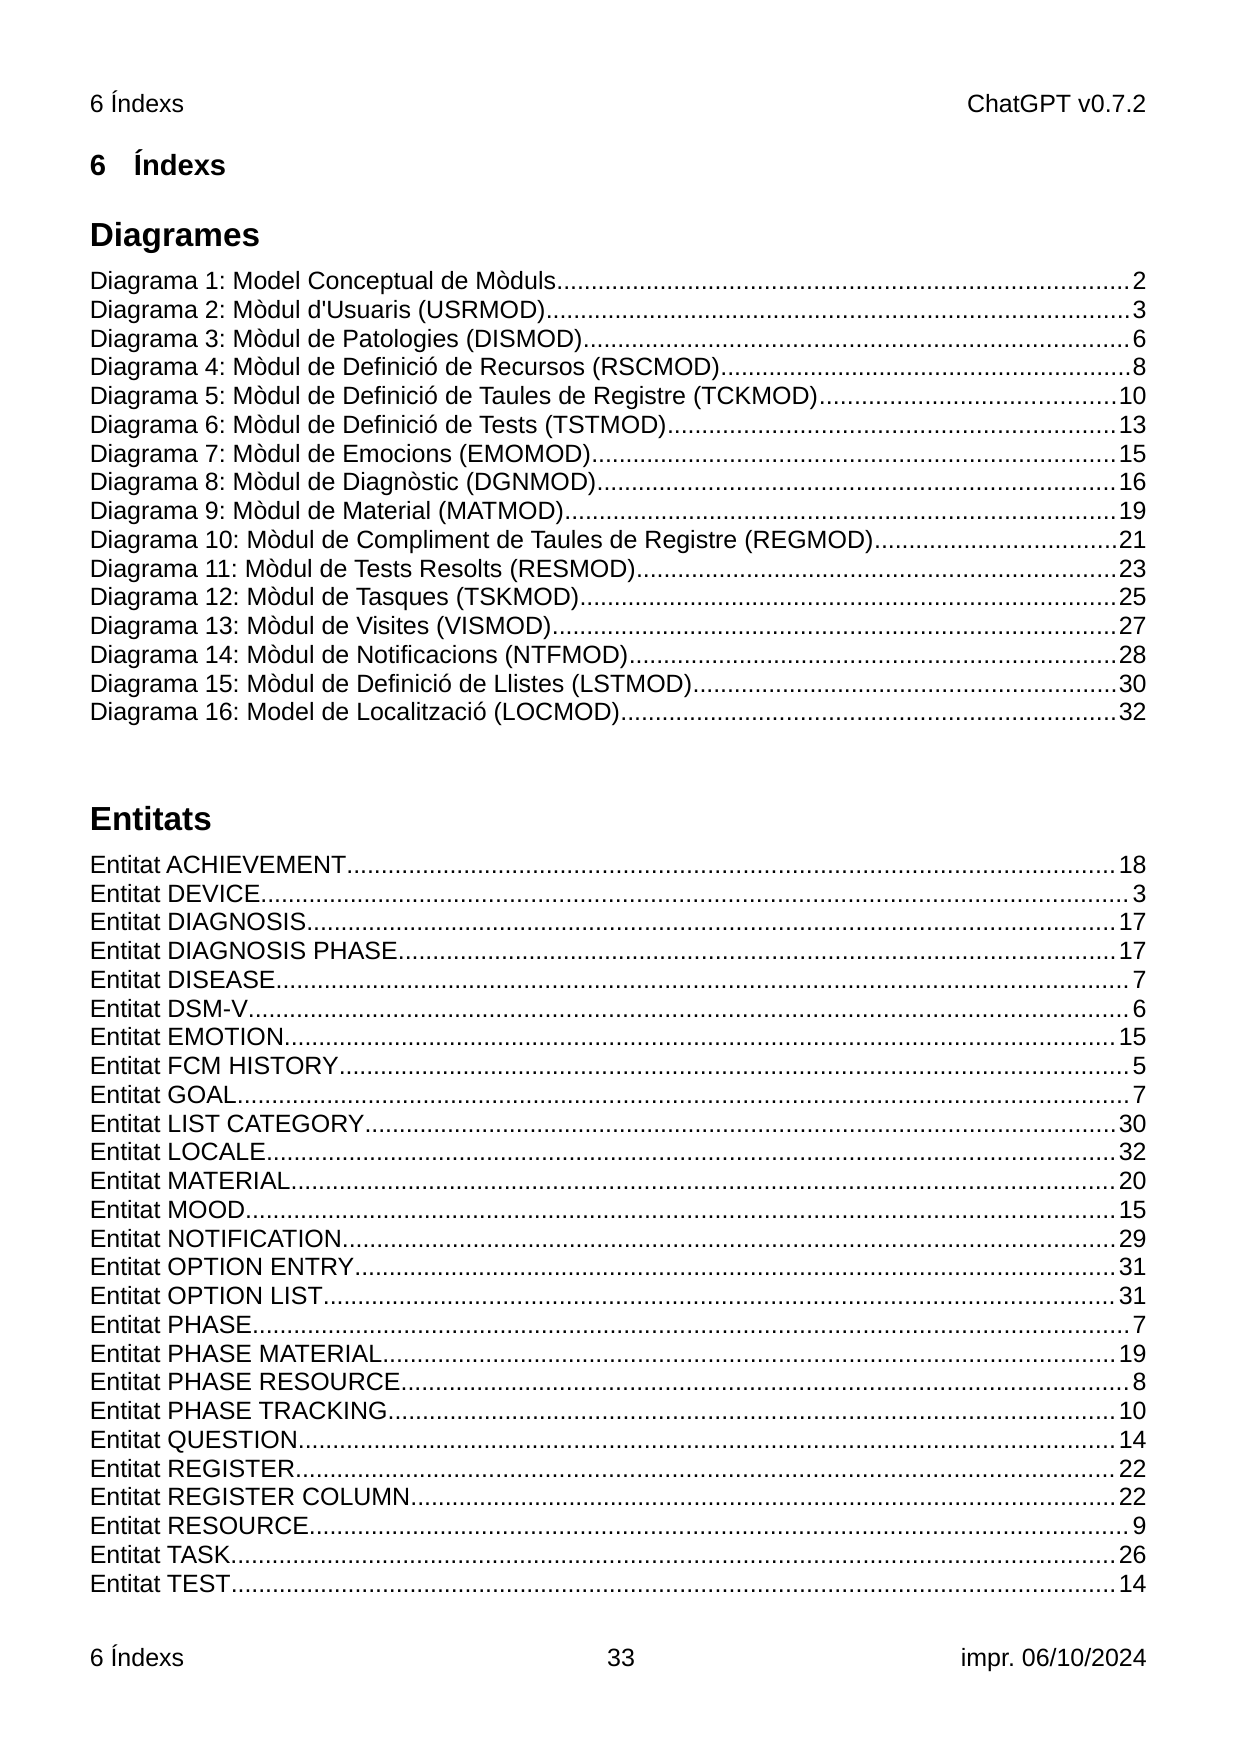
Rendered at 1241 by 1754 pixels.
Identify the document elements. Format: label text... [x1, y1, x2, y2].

text Entitat LOCALE 32 [89, 1137, 1146, 1166]
text Entitat OPTION LIST 31 [89, 1281, 1146, 1310]
text Entitat DIAGNOSIS 17 [89, 907, 1146, 936]
text Entitat MATERIAL 20 [89, 1166, 1146, 1195]
text Entitat ACHIEVEMENT 18 [89, 850, 1146, 879]
text Entitat EMOTION 15 [89, 1022, 1146, 1051]
text Diagrama 5: Mòdul de Definició de Taules de Registre (TCKMOD) 10 [89, 381, 1146, 410]
text Entitat TEST 14 [89, 1569, 1146, 1597]
text Entitat DEVICE 3 [89, 879, 1146, 907]
text Entitat PHASE RESOURCE 8 [89, 1367, 1146, 1396]
text Entitat MOOD 15 [89, 1195, 1146, 1224]
subtitle Entitats [89, 799, 1146, 837]
text Diagrama 12: Mòdul de Tasques (TSKMOD) 25 [89, 582, 1146, 611]
text Diagrama 10: Mòdul de Compliment de Taules de Registre (REGMOD) 21 [89, 525, 1146, 553]
text Diagrama 2: Mòdul d'Usuaris (USRMOD) 3 [89, 295, 1146, 323]
text Diagrama 3: Mòdul de Patologies (DISMOD) 6 [89, 323, 1146, 352]
text Diagrama 11: Mòdul de Tests Resolts (RESMOD) 23 [89, 553, 1146, 582]
text Diagrama 14: Mòdul de Notificacions (NTFMOD) 28 [89, 640, 1146, 668]
text Diagrama 16: Model de Localització (LOCMOD) 32 [89, 697, 1146, 726]
text Diagrama 13: Mòdul de Visites (VISMOD) 27 [89, 611, 1146, 640]
text Entitat REGISTER 22 [89, 1454, 1146, 1482]
text Entitat DIAGNOSIS PHASE 17 [89, 936, 1146, 965]
text Entitat QUESTION 14 [89, 1425, 1146, 1454]
text Diagrama 9: Mòdul de Material (MATMOD) 19 [89, 496, 1146, 525]
text Entitat REGISTER COLUMN 22 [89, 1482, 1146, 1511]
text Entitat PHASE 7 [89, 1310, 1146, 1339]
subtitle Diagrames [89, 215, 1146, 253]
text Entitat NOTIFICATION 29 [89, 1224, 1146, 1252]
text Diagrama 15: Mòdul de Definició de Llistes (LSTMOD) 30 [89, 668, 1146, 697]
text Entitat GOAL 7 [89, 1080, 1146, 1109]
text Entitat DISEASE 7 [89, 965, 1146, 994]
text Diagrama 4: Mòdul de Definició de Recursos (RSCMOD) 8 [89, 352, 1146, 381]
text Entitat OPTION ENTRY 31 [89, 1252, 1146, 1281]
subtitle Índexs [89, 148, 1146, 181]
text Entitat RESOURCE 9 [89, 1511, 1146, 1540]
text Entitat FCM HISTORY 5 [89, 1051, 1146, 1080]
text Diagrama 8: Mòdul de Diagnòstic (DGNMOD) 16 [89, 467, 1146, 496]
text Entitat PHASE TRACKING 10 [89, 1396, 1146, 1425]
text Entitat PHASE MATERIAL 19 [89, 1339, 1146, 1367]
text Diagrama 6: Mòdul de Definició de Tests (TSTMOD) 13 [89, 410, 1146, 438]
text Entitat DSM-V 6 [89, 994, 1146, 1022]
text Entitat LIST CATEGORY 30 [89, 1109, 1146, 1137]
text Diagrama 1: Model Conceptual de Mòduls 2 [89, 266, 1146, 295]
text Diagrama 7: Mòdul de Emocions (EMOMOD) 15 [89, 438, 1146, 467]
text Entitat TASK 26 [89, 1540, 1146, 1569]
